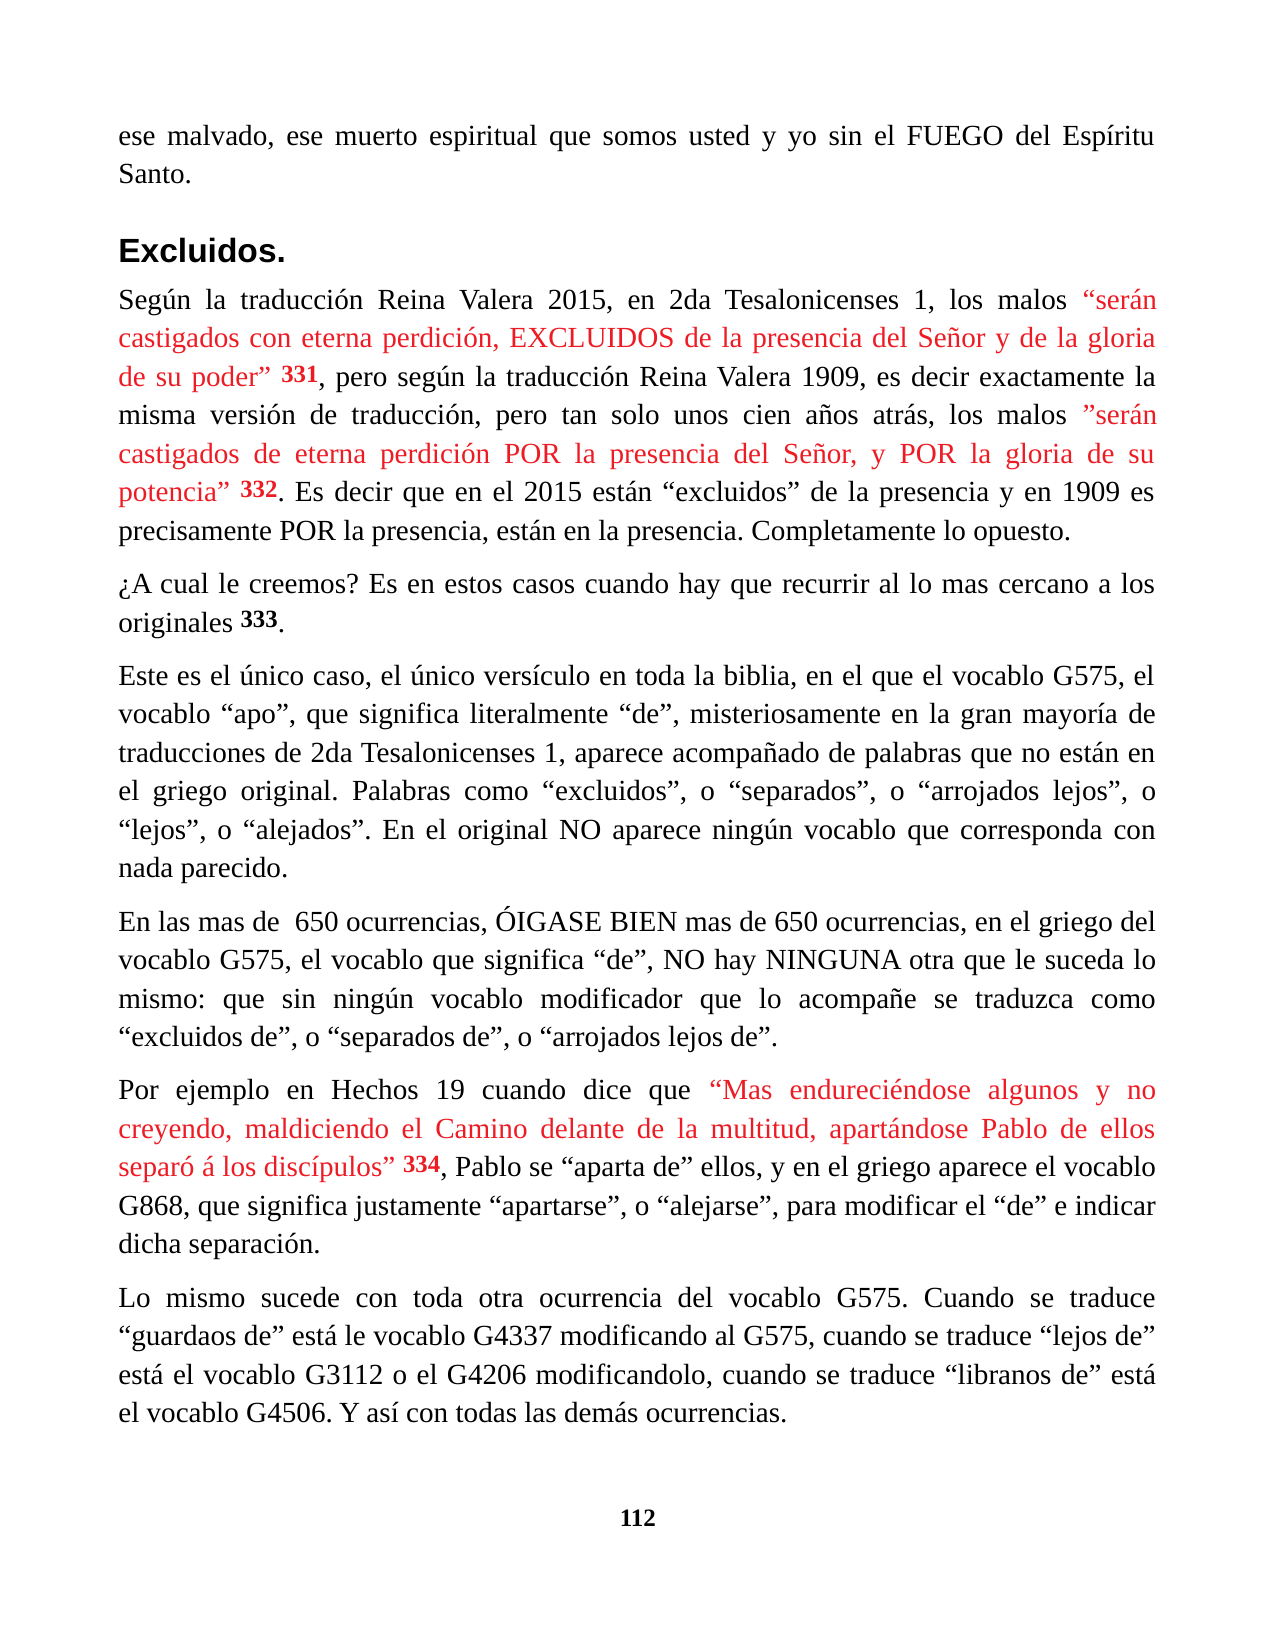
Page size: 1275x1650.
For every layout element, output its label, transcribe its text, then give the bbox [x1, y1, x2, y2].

text En las mas de 650 ocurrencias, ÓIGASE BIEN mas de 650 ocurrencias, en el griego del vocablo G575, el vocablo que significa “de”, NO hay NINGUNA otra que le suceda lo mismo: que sin ningún vocablo modificador que lo acompañe se traduzca como “excluidos de”, o “separados de”, o “arrojados lejos de”. [118, 904, 1157, 1053]
text ese malvado, ese muerto espiritual que somos usted y yo sin el FUEGO del Espíritu Santo. [118, 118, 1157, 190]
text Por ejemplo en Hechos 19 cuando dice que “Mas endureciéndose algunos y no creyendo, maldiciendo el Camino delante de la multitud, apartándose Pablo de ellos separó á los discípulos” , Pablo se “aparta de” ellos, y en el griego aparece el vocablo G868, que significa justamente “apartarse”, o “alejarse”, para modificar el “de” e indicar dicha separación. [118, 1072, 1157, 1260]
subtitle Excluidos. [118, 231, 1157, 269]
text Este es el único caso, el único versículo en toda la biblia, en el que el vocablo G575, el vocablo “apo”, que significa literalmente “de”, misteriosamente en la gran mayoría de traducciones de 2da Tesalonicenses 1, aparece acompañado de palabras que no están en el griego original. Palabras como “excluidos”, o “separados”, o “arrojados lejos”, o “lejos”, o “alejados”. En el original NO aparece ningún vocablo que corresponda con nada parecido. [118, 658, 1157, 884]
text Lo mismo sucede con toda otra ocurrencia del vocablo G575. Cuando se traduce “guardaos de” está le vocablo G4337 modificando al G575, cuando se traduce “lejos de” está el vocablo G3112 o el G4206 modificandolo, cuando se traduce “libranos de” está el vocablo G4506. Y así con todas las demás ocurrencias. [118, 1280, 1157, 1429]
text ¿A cual le creemos? Es en estos casos cuando hay que recurrir al lo mas cercano a los originales . [118, 566, 1157, 638]
text Según la traducción Reina Valera 2015, en 2da Tesalonicenses 1, los malos “serán castigados con eterna perdición, EXCLUIDOS de la presencia del Señor y de la gloria de su poder” , pero según la traducción Reina Valera 1909, es decir exactamente la misma versión de traducción, pero tan solo unos cien años atrás, los malos ”serán castigados de eterna perdición POR la presencia del Señor, y POR la gloria de su potencia” . Es decir que en el 2015 están “excluidos” de la presencia y en 1909 es precisamente POR la presencia, están en la presencia. Completamente lo opuesto. [118, 282, 1157, 547]
